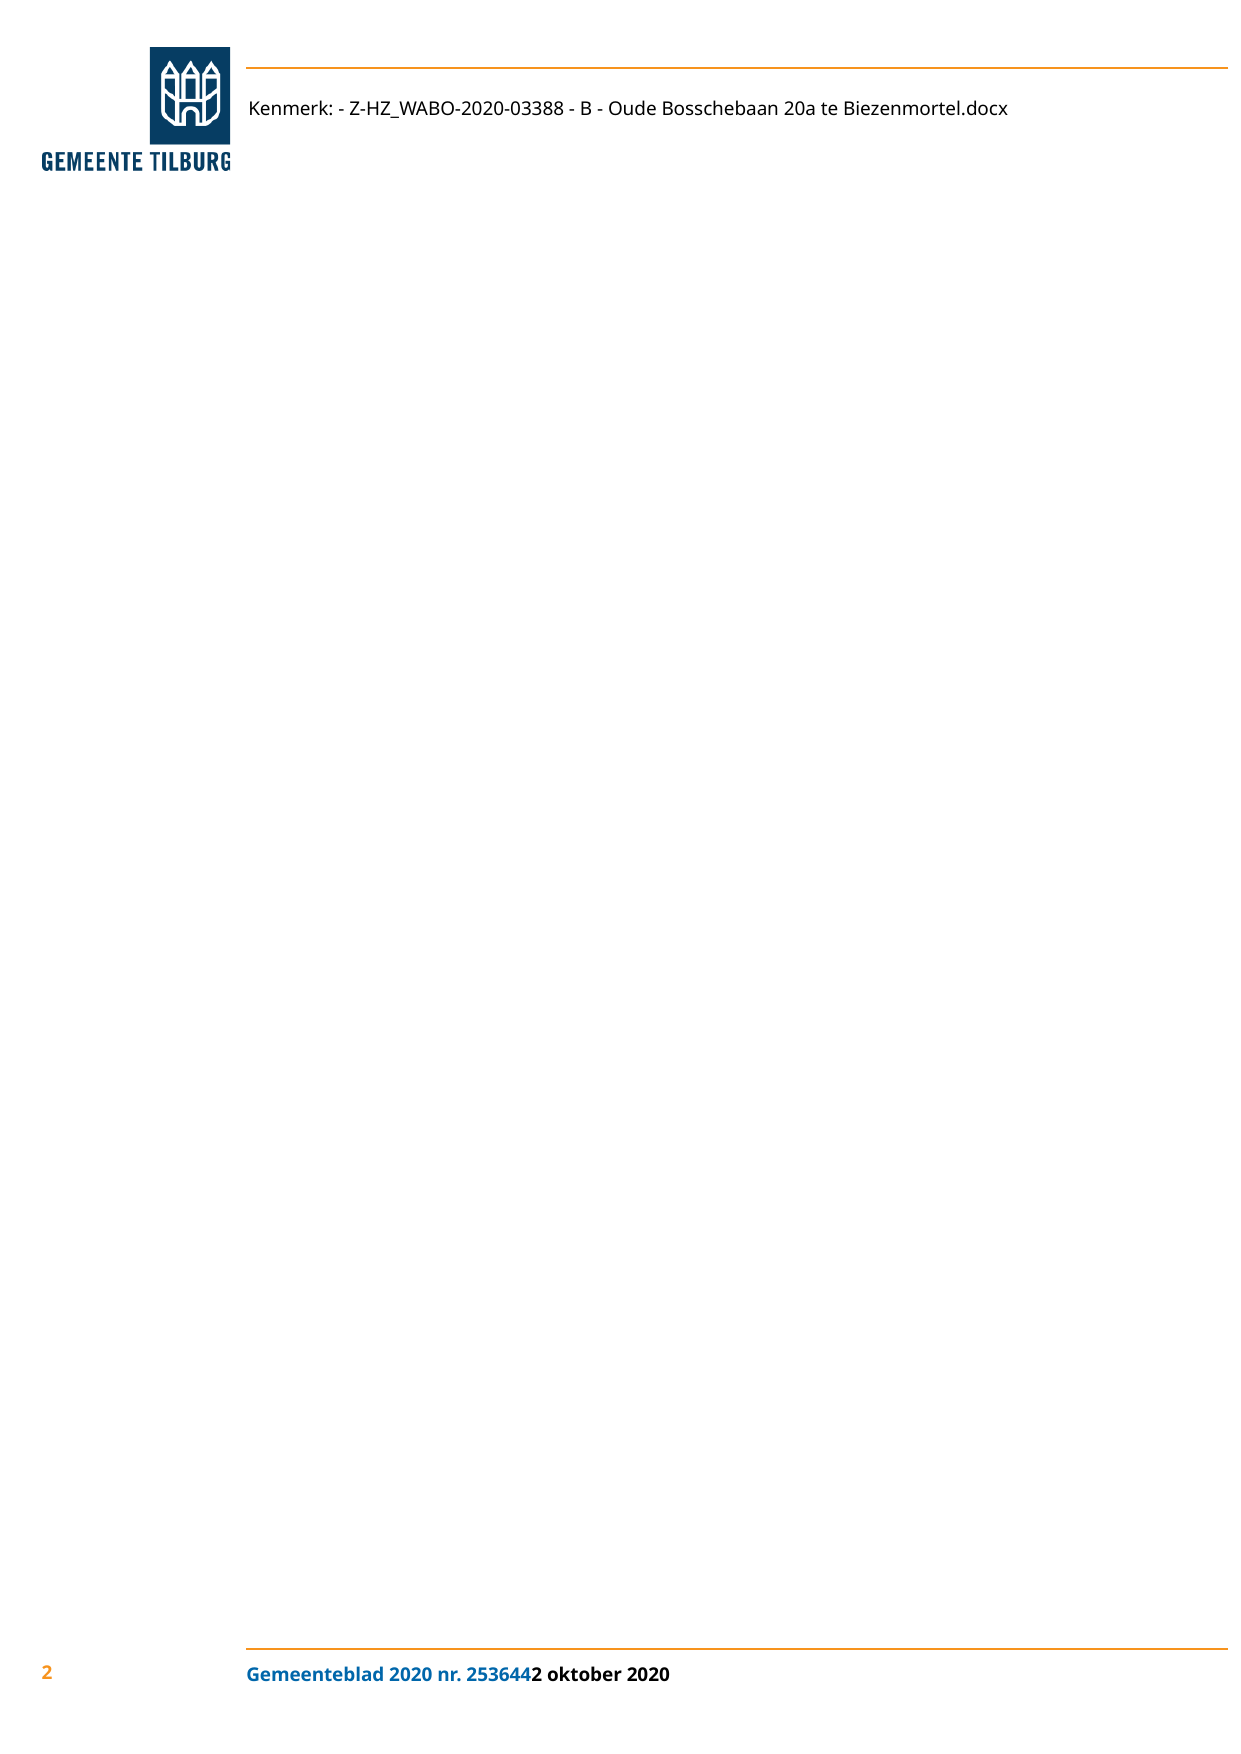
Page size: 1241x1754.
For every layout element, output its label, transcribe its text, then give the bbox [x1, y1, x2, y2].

text Kenmerk: - Z-HZ_WABO-2020-03388 - B - Oude Bosschebaan 20a te Biezenmortel.docx [248, 95, 1152, 121]
picture [41, 47, 231, 172]
